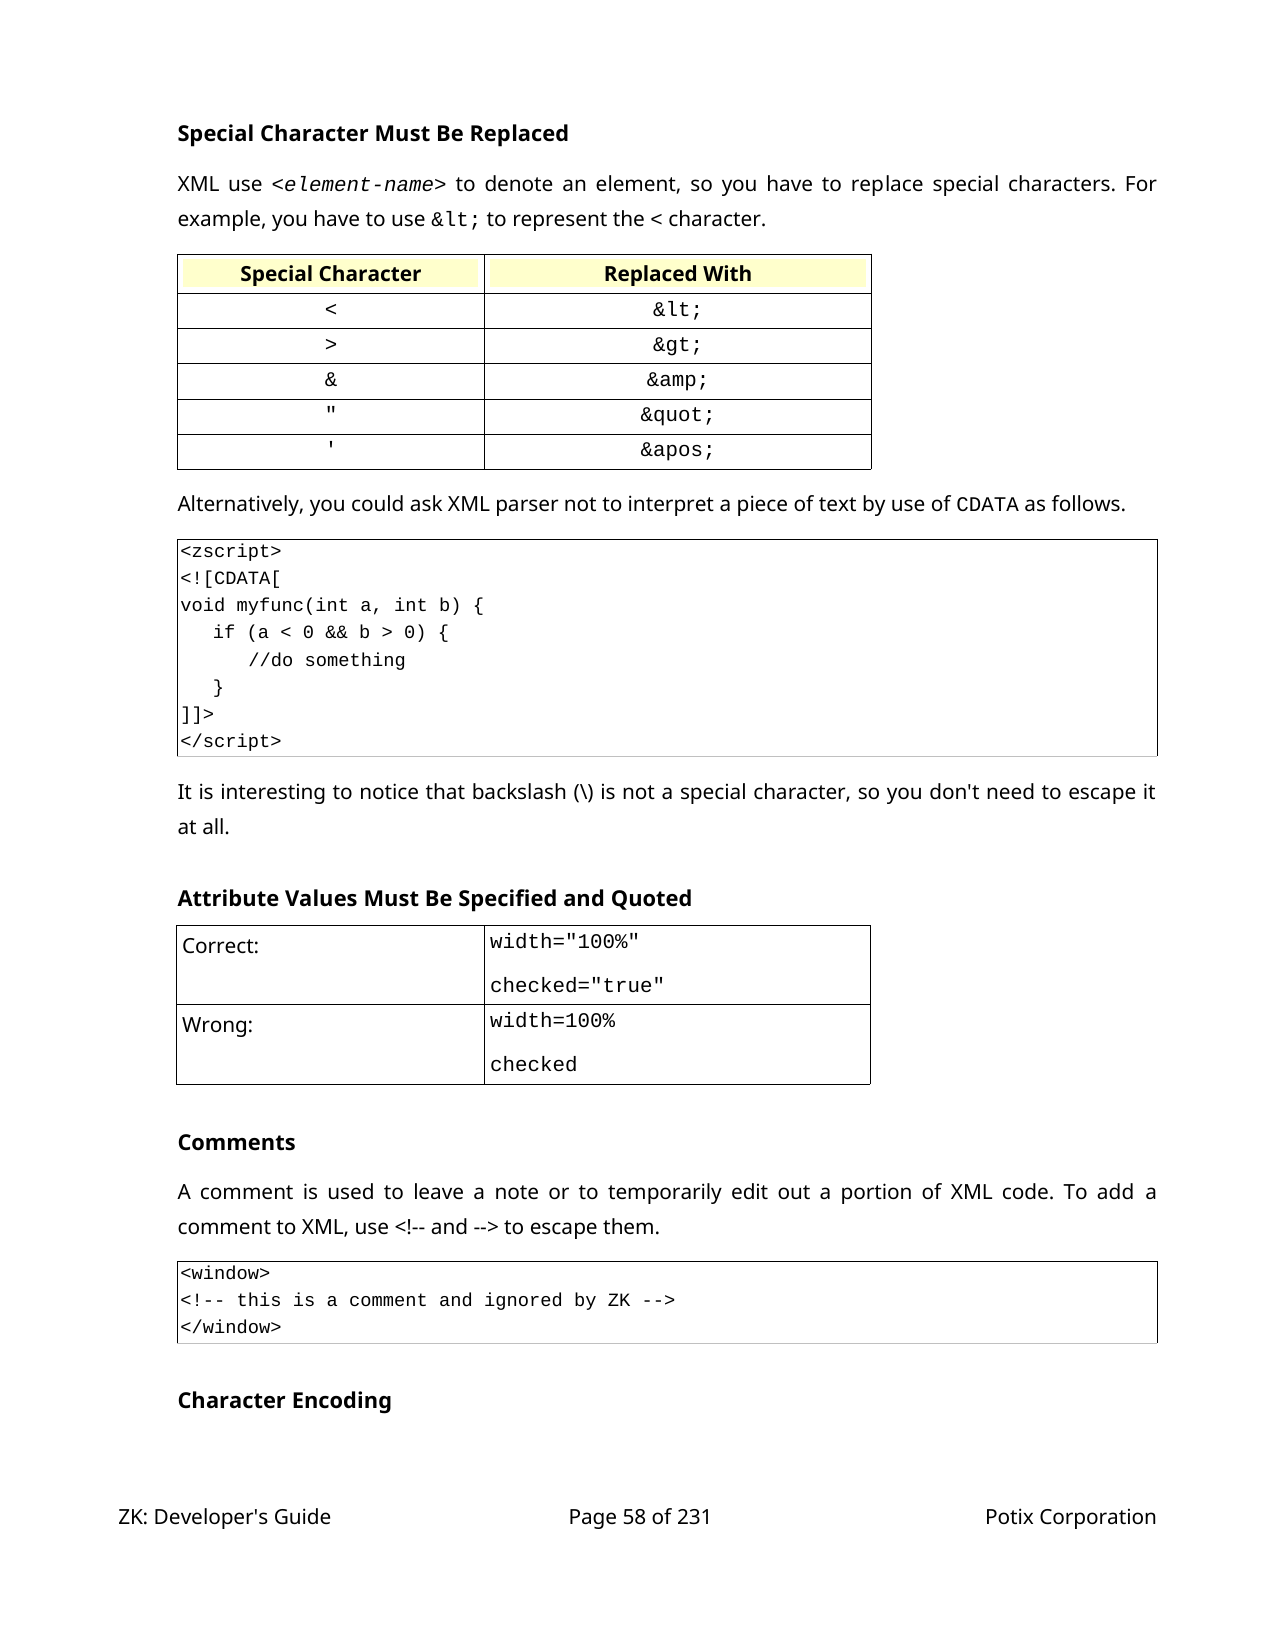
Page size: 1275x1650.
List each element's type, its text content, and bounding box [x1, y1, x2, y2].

text Alternatively, you could ask XML parser not to interpret a piece of text by use of CDATA as follows. [177, 489, 1157, 518]
text <![CDATA[ [178, 566, 1157, 590]
table_header Special Character [178, 255, 484, 293]
text <window> [178, 1262, 1157, 1285]
subtitle Attribute Values Must Be Specified and Quoted [177, 883, 1157, 913]
table_cell &apos; [485, 435, 871, 469]
table_cell ' [178, 435, 484, 469]
text XML use <element-name> to denote an element, so you have to replace special characters. For example, you have to use &lt; to represent the < character. [177, 169, 1157, 233]
text </window> [178, 1315, 1157, 1343]
subtitle Character Encoding [177, 1385, 1157, 1415]
table_cell Wrong: [177, 1005, 484, 1084]
subtitle Comments [177, 1126, 1157, 1156]
subtitle Special Character Must Be Replaced [177, 118, 1157, 148]
table_cell width=100% checked [485, 1005, 870, 1084]
table_cell &gt; [485, 329, 871, 363]
table_cell &quot; [485, 400, 871, 434]
table_cell &lt; [485, 294, 871, 328]
table_header Correct: [177, 926, 484, 1004]
table_cell < [178, 294, 484, 328]
text <!-- this is a comment and ignored by ZK --> [178, 1288, 1157, 1312]
text if (a < 0 && b > 0) { [178, 620, 1157, 644]
text ]]> [178, 702, 1157, 726]
table_cell " [178, 400, 484, 434]
text //do something [178, 647, 1157, 672]
text </script> [178, 729, 1157, 756]
table_cell & [178, 364, 484, 399]
table_header width="100%" checked="true" [485, 926, 870, 1004]
text It is interesting to notice that backslash (\) is not a special character, so you don't need to escape it at all. [177, 777, 1157, 840]
table_cell > [178, 329, 484, 363]
table_header Replaced With [485, 255, 871, 293]
text } [178, 674, 1157, 699]
table_cell &amp; [485, 364, 871, 399]
text void myfunc(int a, int b) { [178, 593, 1157, 617]
text A comment is used to leave a note or to temporarily edit out a portion of XML code. To add a comment to XML, use <!-- and --> to escape them. [177, 1177, 1157, 1240]
text <zscript> [178, 540, 1157, 563]
